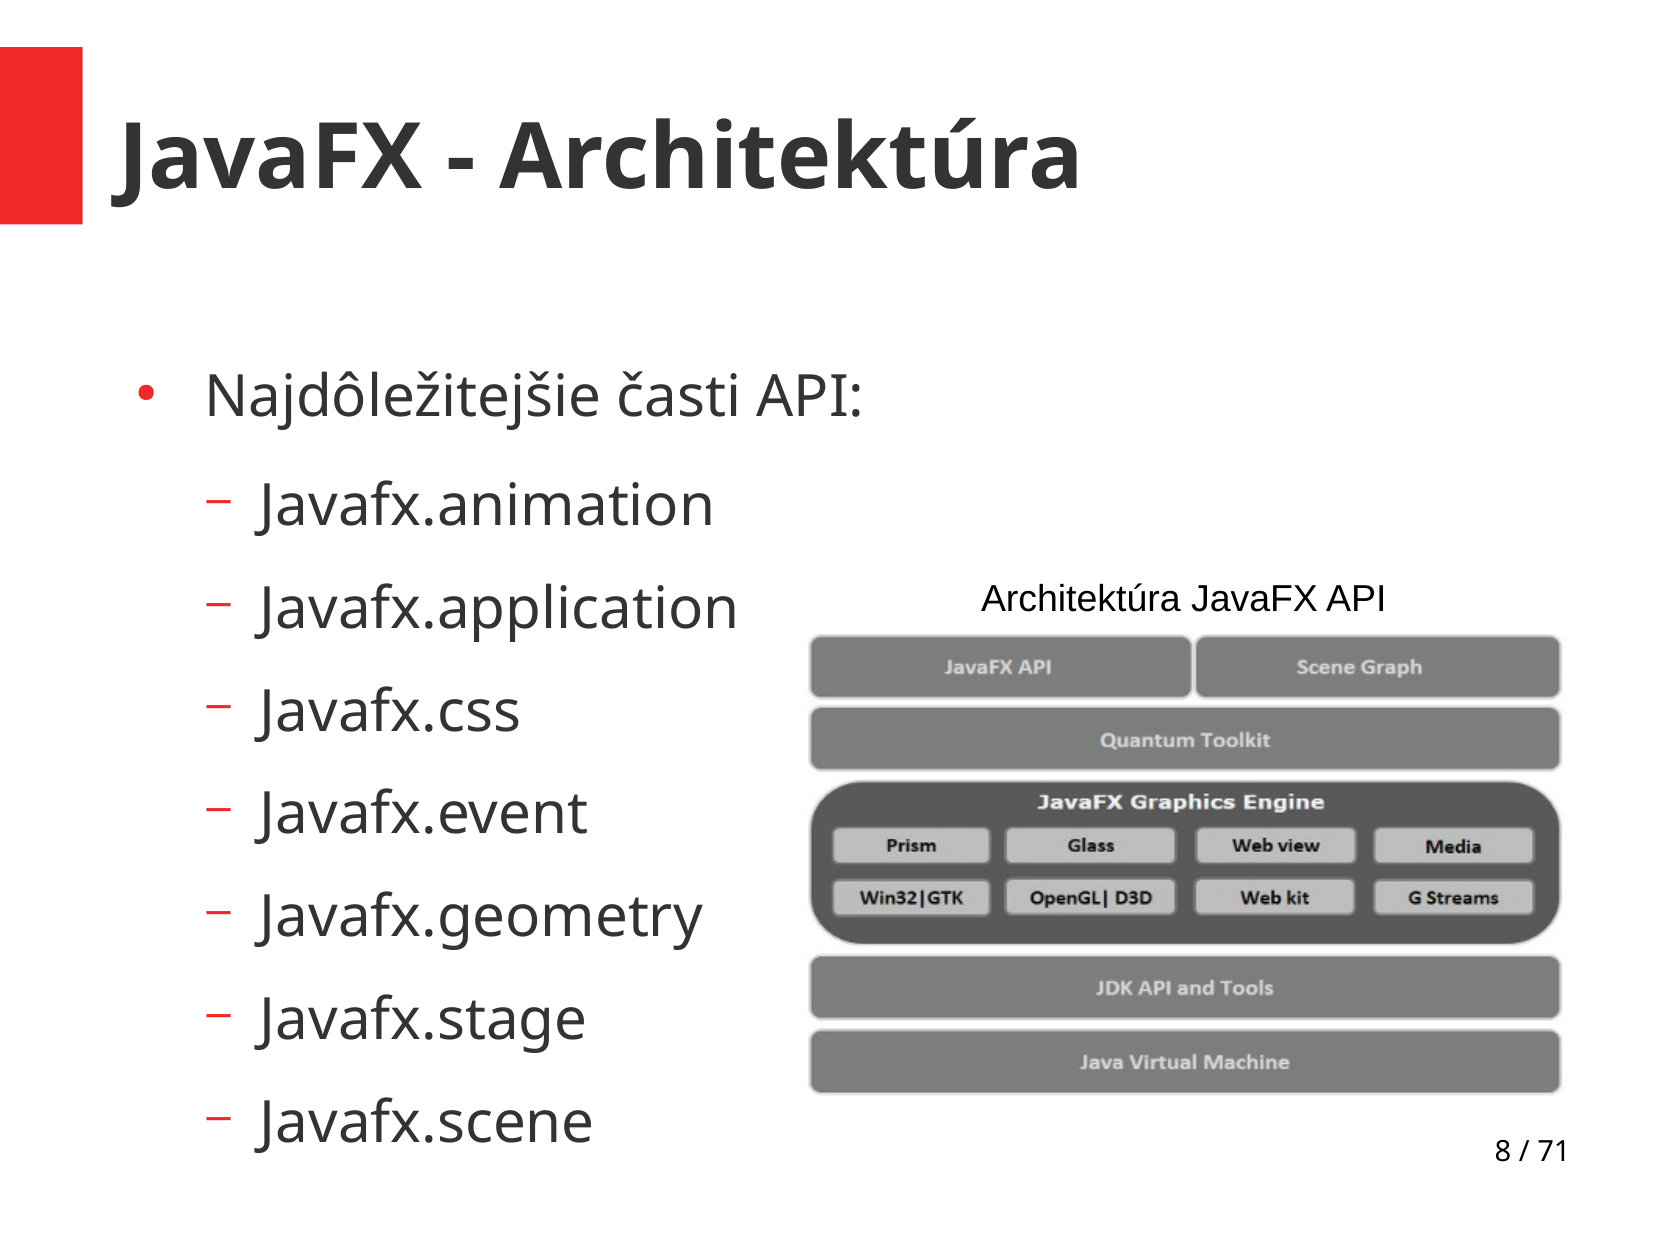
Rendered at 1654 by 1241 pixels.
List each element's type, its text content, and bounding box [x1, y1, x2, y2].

list Najdôležitejšie časti API: Javafx.animation Javafx.application Javafx.css Javafx.event Javafx.geometry Javafx.stage Javafx.scene [118, 354, 1536, 1074]
text_box Architektúra JavaFX API [966, 570, 1403, 627]
title JavaFX - Architektúra [118, 49, 1571, 257]
picture [804, 633, 1567, 1099]
